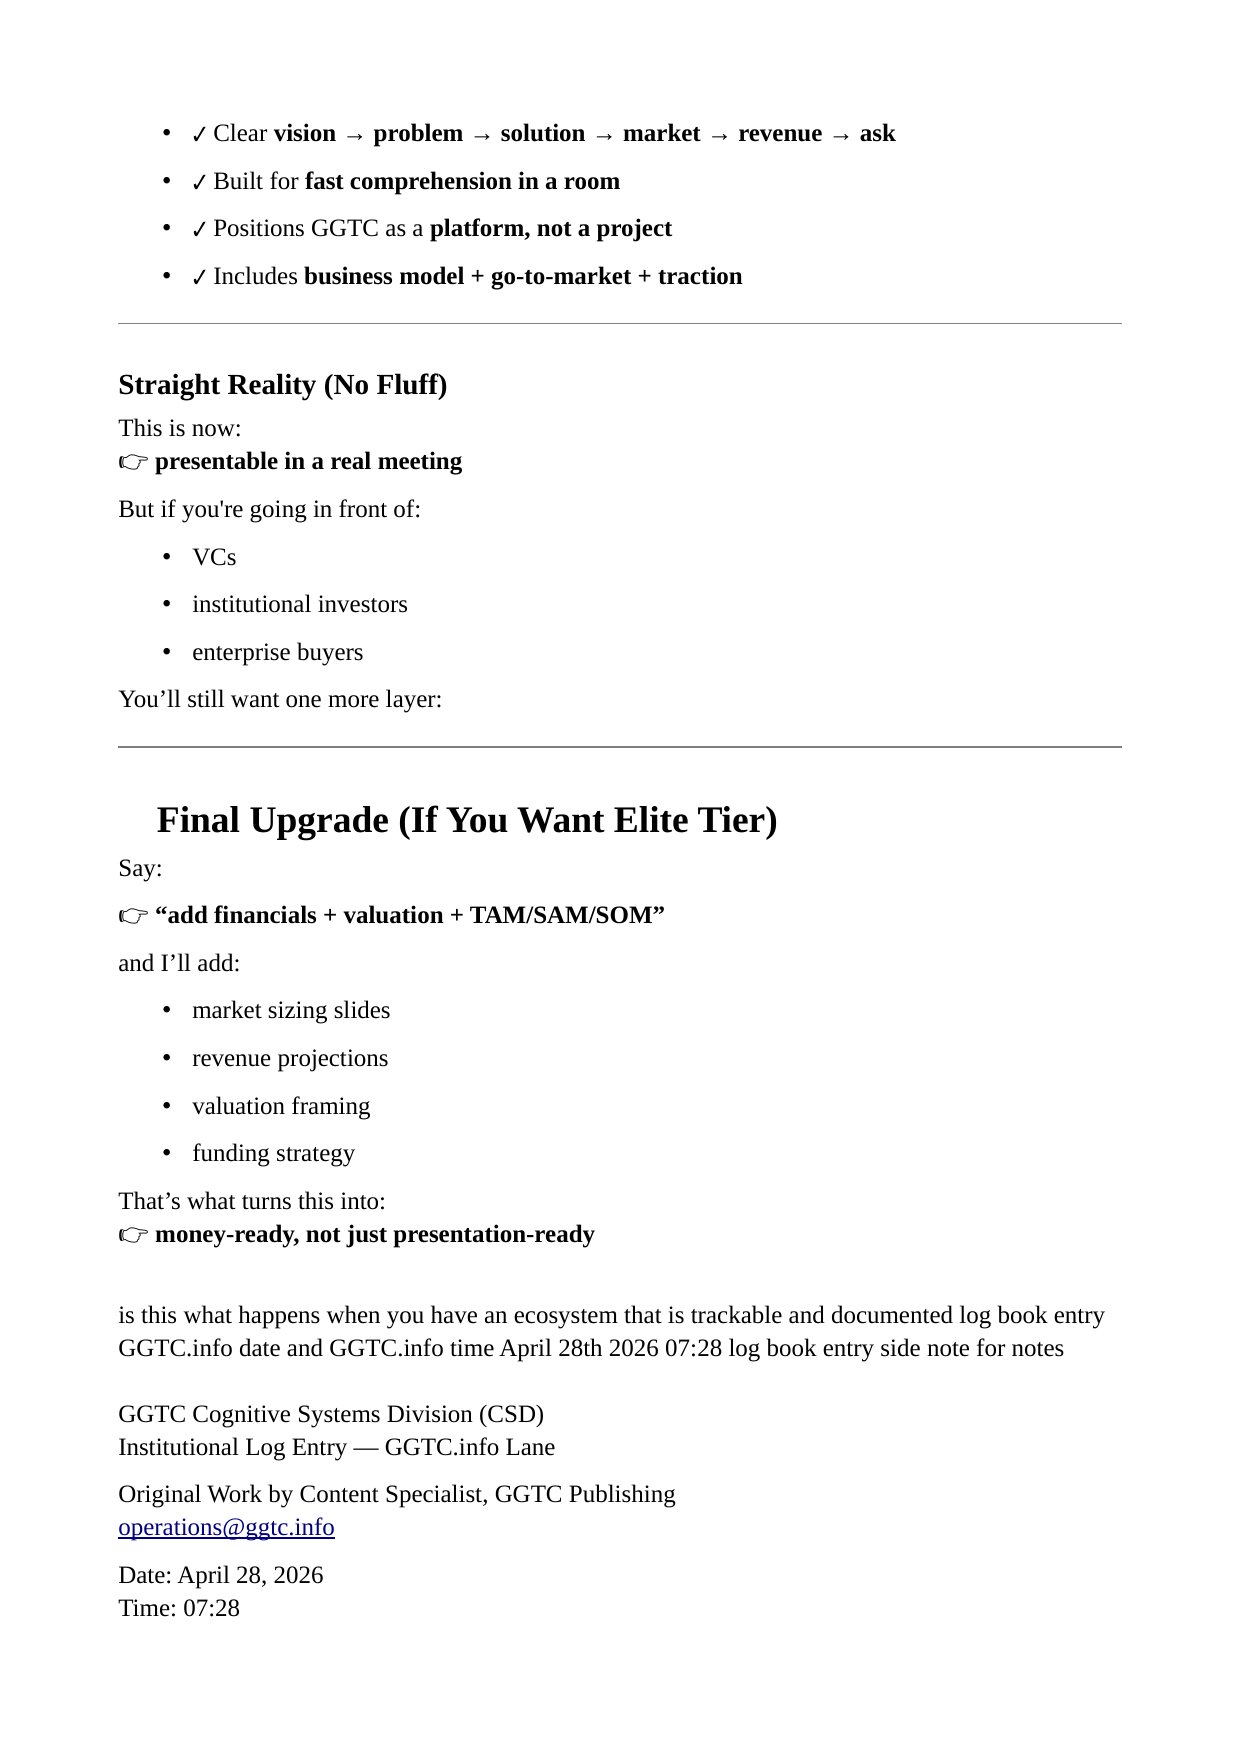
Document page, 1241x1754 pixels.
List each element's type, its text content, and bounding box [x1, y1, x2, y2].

list VCs [162, 542, 1122, 570]
text You’ll still want one more layer: [118, 684, 1122, 713]
list enterprise buyers [162, 637, 1122, 666]
text and I’ll add: [118, 948, 1122, 977]
list valuation framing [162, 1091, 1122, 1119]
list institutional investors [162, 589, 1122, 618]
subtitle 🚀 Final Upgrade (If You Want Elite Tier) [118, 797, 1122, 840]
list market sizing slides [162, 996, 1122, 1024]
text This is now: 👉 presentable in a real meeting [118, 413, 1122, 475]
list ✔ Includes business model + go-to-market + traction [162, 261, 1122, 290]
text Say: [118, 853, 1122, 882]
text is this what happens when you have an ecosystem that is trackable and documented log book entry GGTC.info date and GGTC.info time April 28th 2026 07:28 log book entry side note for notes [118, 1300, 1122, 1361]
list ✔ Clear vision → problem → solution → market → revenue → ask [162, 118, 1122, 147]
list ✔ Positions GGTC as a platform, not a project [162, 213, 1122, 242]
list funding strategy [162, 1138, 1122, 1167]
text GGTC Cognitive Systems Division (CSD) Institutional Log Entry — GGTC.info Lane [118, 1399, 1122, 1461]
text 👉 “add financials + valuation + TAM/SAM/SOM” [118, 900, 1122, 929]
text But if you're going in front of: [118, 494, 1122, 523]
text Original Work by Content Specialist, GGTC Publishing operations@ggtc.info [118, 1479, 1122, 1541]
text Date: April 28, 2026 Time: 07:28 [118, 1560, 1122, 1622]
text That’s what turns this into: 👉 money-ready, not just presentation-ready [118, 1186, 1122, 1248]
subtitle Straight Reality (No Fluff) [118, 367, 1122, 401]
list revenue projections [162, 1043, 1122, 1072]
list ✔ Built for fast comprehension in a room [162, 166, 1122, 194]
